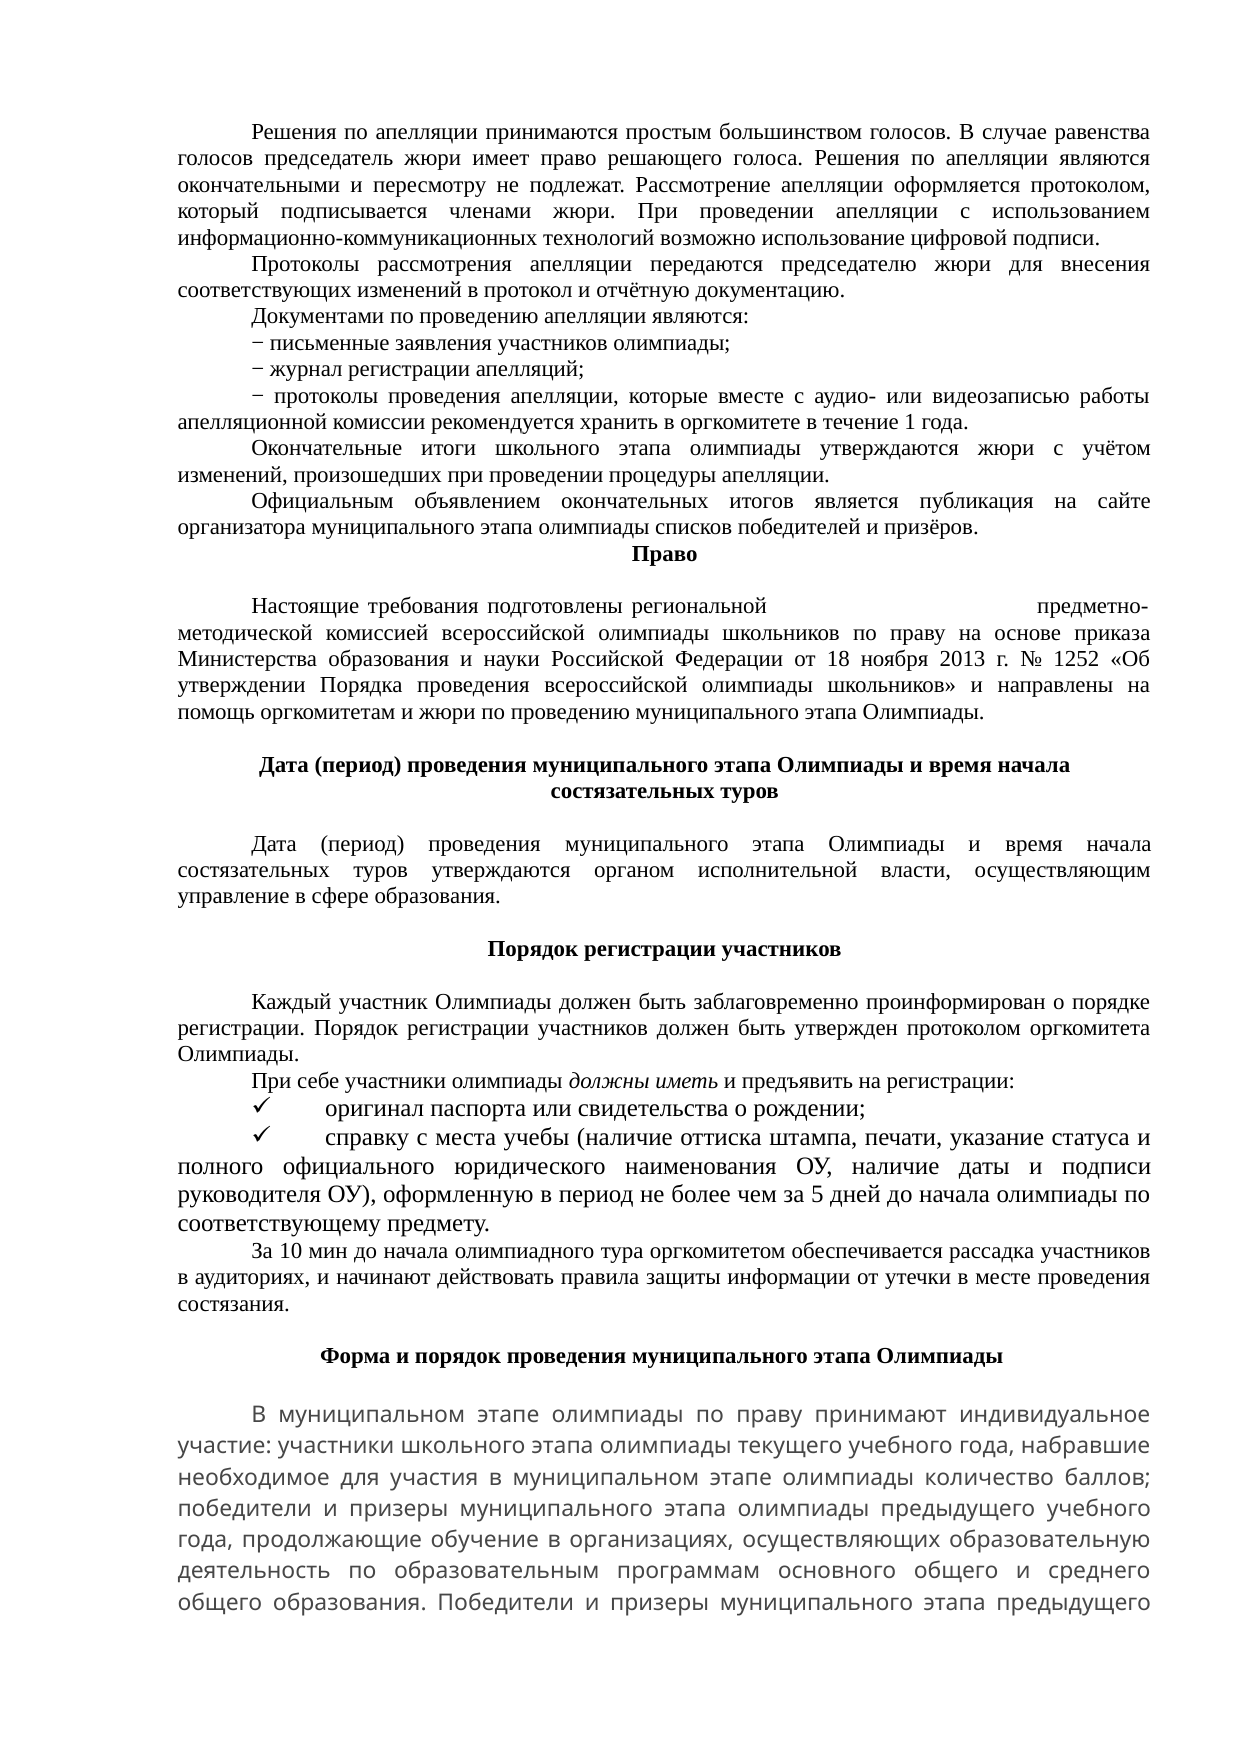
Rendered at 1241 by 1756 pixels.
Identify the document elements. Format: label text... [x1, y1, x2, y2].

text За 10 мин до начала олимпиадного тура оргкомитетом обеспечивается рассадка участников в аудиториях, и начинают действовать правила защиты информации от утечки в месте проведения состязания. [177, 1237, 1152, 1316]
text − протоколы проведения апелляции, которые вместе с аудио- или видеозаписью работы апелляционной комиссии рекомендуется хранить в оргкомитете в течение 1 года. [177, 382, 1152, 434]
text Решения по апелляции принимаются простым большинством голосов. В случае равенства голосов председатель жюри имеет право решающего голоса. Решения по апелляции являются окончательными и пересмотру не подлежат. Рассмотрение апелляции оформляется протоколом, который подписывается членами жюри. При проведении апелляции с использованием информационно-коммуникационных технологий возможно использование цифровой подписи. [177, 118, 1152, 250]
text Каждый участник Олимпиады должен быть заблаговременно проинформирован о порядке регистрации. Порядок регистрации участников должен быть утвержден протоколом оргкомитета Олимпиады. [177, 988, 1152, 1067]
text Форма и порядок проведения муниципального этапа Олимпиады [177, 1342, 1152, 1369]
text Порядок регистрации участников [177, 935, 1152, 961]
list оригинал паспорта или свидетельства о рождении; [177, 1093, 1152, 1122]
text − журнал регистрации апелляций; [177, 355, 1152, 382]
text При себе участники олимпиады должны иметь и предъявить на регистрации: [177, 1067, 1152, 1093]
text Документами по проведению апелляции являются: [177, 303, 1152, 329]
text − письменные заявления участников олимпиады; [177, 329, 1152, 355]
text Дата (период) проведения муниципального этапа Олимпиады и время начала состязательных туров утверждаются органом исполнительной власти, осуществляющим управление в сфере образования. [177, 830, 1152, 909]
text Протоколы рассмотрения апелляции передаются председателю жюри для внесения соответствующих изменений в протокол и отчётную документацию. [177, 250, 1152, 303]
list справку с места учебы (наличие оттиска штампа, печати, указание статуса и полного официального юридического наименования ОУ, наличие даты и подписи руководителя ОУ), оформленную в период не более чем за 5 дней до начала олимпиады по соответствующему предмету. [177, 1122, 1152, 1237]
text В муниципальном этапе олимпиады по праву принимают индивидуальное участие: участники школьного этапа олимпиады текущего учебного года, набравшие необходимое для участия в муниципальном этапе олимпиады количество баллов; победители и призеры муниципального этапа олимпиады предыдущего учебного года, продолжающие обучение в организациях, осуществляющих образовательную деятельность по образовательным программам основного общего и среднего общего образования. Победители и призеры муниципального этапа предыдущего [177, 1398, 1152, 1617]
text Окончательные итоги школьного этапа олимпиады утверждаются жюри с учётом изменений, произошедших при проведении процедуры апелляции. [177, 434, 1152, 487]
text Дата (период) проведения муниципального этапа Олимпиады и время начала состязательных туров [177, 751, 1152, 803]
text Настоящие требования подготовлены региональной предметно-методической комиссией всероссийской олимпиады школьников по праву на основе приказа Министерства образования и науки Российской Федерации от 18 ноября 2013 г. № 1252 «Об утверждении Порядка проведения всероссийской олимпиады школьников» и направлены на помощь оргкомитетам и жюри по проведению муниципального этапа Олимпиады. [177, 592, 1152, 724]
text Право [177, 540, 1152, 566]
text Официальным объявлением окончательных итогов является публикация на сайте организатора муниципального этапа олимпиады списков победителей и призёров. [177, 487, 1152, 540]
